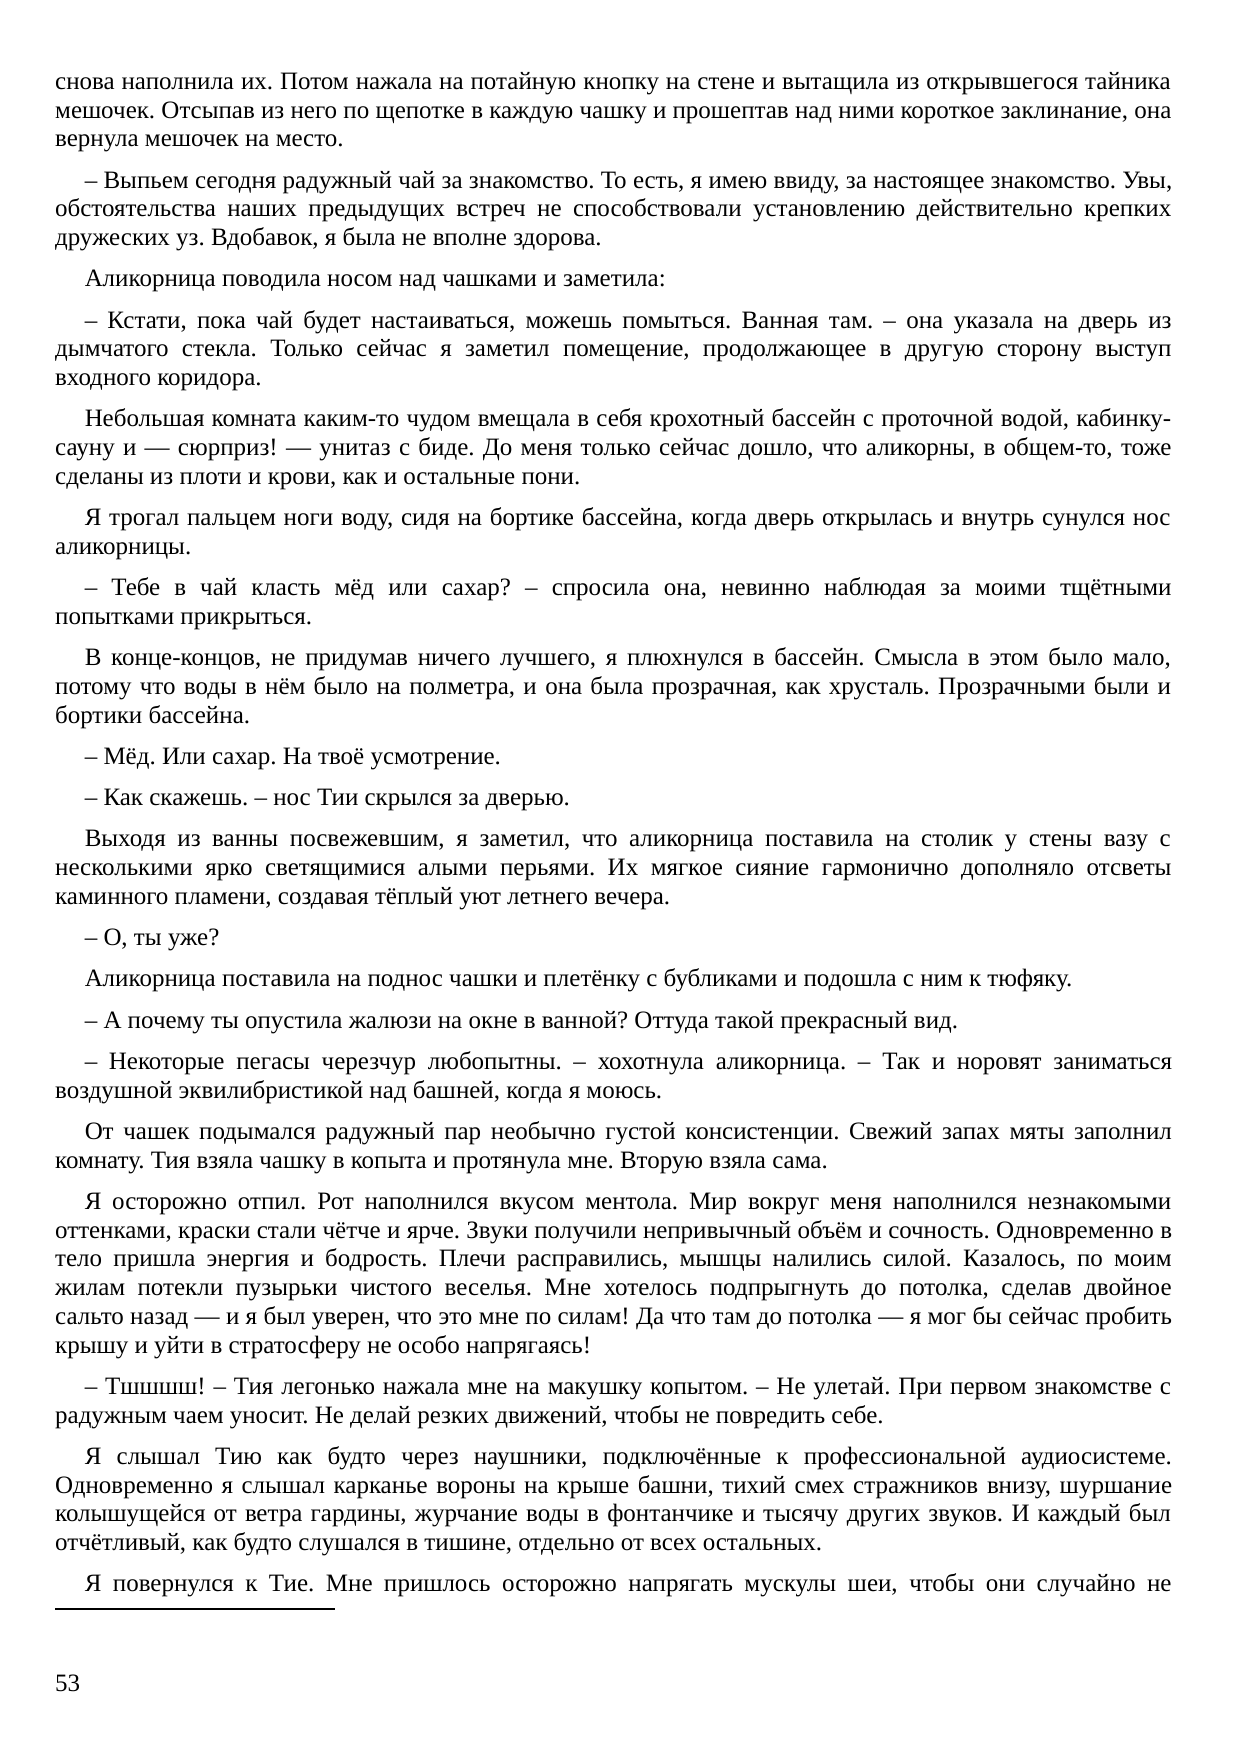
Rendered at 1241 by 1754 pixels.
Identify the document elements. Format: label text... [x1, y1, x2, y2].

text Небольшая комната каким-то чудом вмещала в себя крохотный бассейн с проточной водой, кабинку-сауну и — сюрприз! — унитаз с биде. До меня только сейчас дошло, что аликорны, в общем-то, тоже сделаны из плоти и крови, как и остальные пони. [55, 403, 1173, 490]
text снова наполнила их. Потом нажала на потайную кнопку на стене и вытащила из открывшегося тайника мешочек. Отсыпав из него по щепотке в каждую чашку и прошептав над ними короткое заклинание, она вернула мешочек на место. [55, 66, 1173, 152]
text Я трогал пальцем ноги воду, сидя на бортике бассейна, когда дверь открылась и внутрь сунулся нос аликорницы. [55, 502, 1173, 560]
text – Некоторые пегасы черезчур любопытны. – хохотнула аликорница. – Так и норовят заниматься воздушной эквилибристикой над башней, когда я моюсь. [55, 1046, 1173, 1103]
text – Тебе в чай класть мёд или сахар? – спросила она, невинно наблюдая за моими тщётными попытками прикрыться. [55, 572, 1173, 630]
text Выходя из ванны посвежевшим, я заметил, что аликорница поставила на столик у стены вазу с несколькими ярко светящимися алыми перьями. Их мягкое сияние гармонично дополняло отсветы каминного пламени, создавая тёплый уют летнего вечера. [55, 823, 1173, 910]
text Аликорница поводила носом над чашками и заметила: [55, 263, 1173, 292]
text Я осторожно отпил. Рот наполнился вкусом ментола. Мир вокруг меня наполнился незнакомыми оттенками, краски стали чётче и ярче. Звуки получили непривычный объём и сочность. Одновременно в тело пришла энергия и бодрость. Плечи расправились, мышцы налились силой. Казалось, по моим жилам потекли пузырьки чистого веселья. Мне хотелось подпрыгнуть до потолка, сделав двойное сальто назад — и я был уверен, что это мне по силам! Да что там до потолка — я мог бы сейчас пробить крышу и уйти в стратосферу не особо напрягаясь! [55, 1186, 1173, 1358]
text Аликорница поставила на поднос чашки и плетёнку с бубликами и подошла с ним к тюфяку. [55, 963, 1173, 992]
text – Тшшшш! – Тия легонько нажала мне на макушку копытом. – Не улетай. При первом знакомстве с радужным чаем уносит. Не делай резких движений, чтобы не повредить себе. [55, 1371, 1173, 1428]
text – Кстати, пока чай будет настаиваться, можешь помыться. Ванная там. – она указала на дверь из дымчатого стекла. Только сейчас я заметил помещение, продолжающее в другую сторону выступ входного коридора. [55, 305, 1173, 391]
text В конце-концов, не придумав ничего лучшего, я плюхнулся в бассейн. Смысла в этом было мало, потому что воды в нём было на полметра, и она была прозрачная, как хрусталь. Прозрачными были и бортики бассейна. [55, 642, 1173, 728]
text – Выпьем сегодня радужный чай за знакомство. То есть, я имею ввиду, за настоящее знакомство. Увы, обстоятельства наших предыдущих встреч не способствовали установлению действительно крепких дружеских уз. Вдобавок, я была не вполне здорова. [55, 165, 1173, 251]
text – Мёд. Или сахар. На твоё усмотрение. [55, 741, 1173, 770]
text – Как скажешь. – нос Тии скрылся за дверью. [55, 782, 1173, 811]
text От чашек подымался радужный пар необычно густой консистенции. Свежий запах мяты заполнил комнату. Тия взяла чашку в копыта и протянула мне. Вторую взяла сама. [55, 1116, 1173, 1173]
text – А почему ты опустила жалюзи на окне в ванной? Оттуда такой прекрасный вид. [55, 1005, 1173, 1033]
text Я повернулся к Тие. Мне пришлось осторожно напрягать мускулы шеи, чтобы они случайно не [55, 1568, 1173, 1597]
text – О, ты уже? [55, 922, 1173, 951]
text Я слышал Тию как будто через наушники, подключённые к профессиональной аудиосистеме. Одновременно я слышал карканье вороны на крыше башни, тихий смех стражников внизу, шуршание колышущейся от ветра гардины, журчание воды в фонтанчике и тысячу других звуков. И каждый был отчётливый, как будто слушался в тишине, отдельно от всех остальных. [55, 1441, 1173, 1556]
